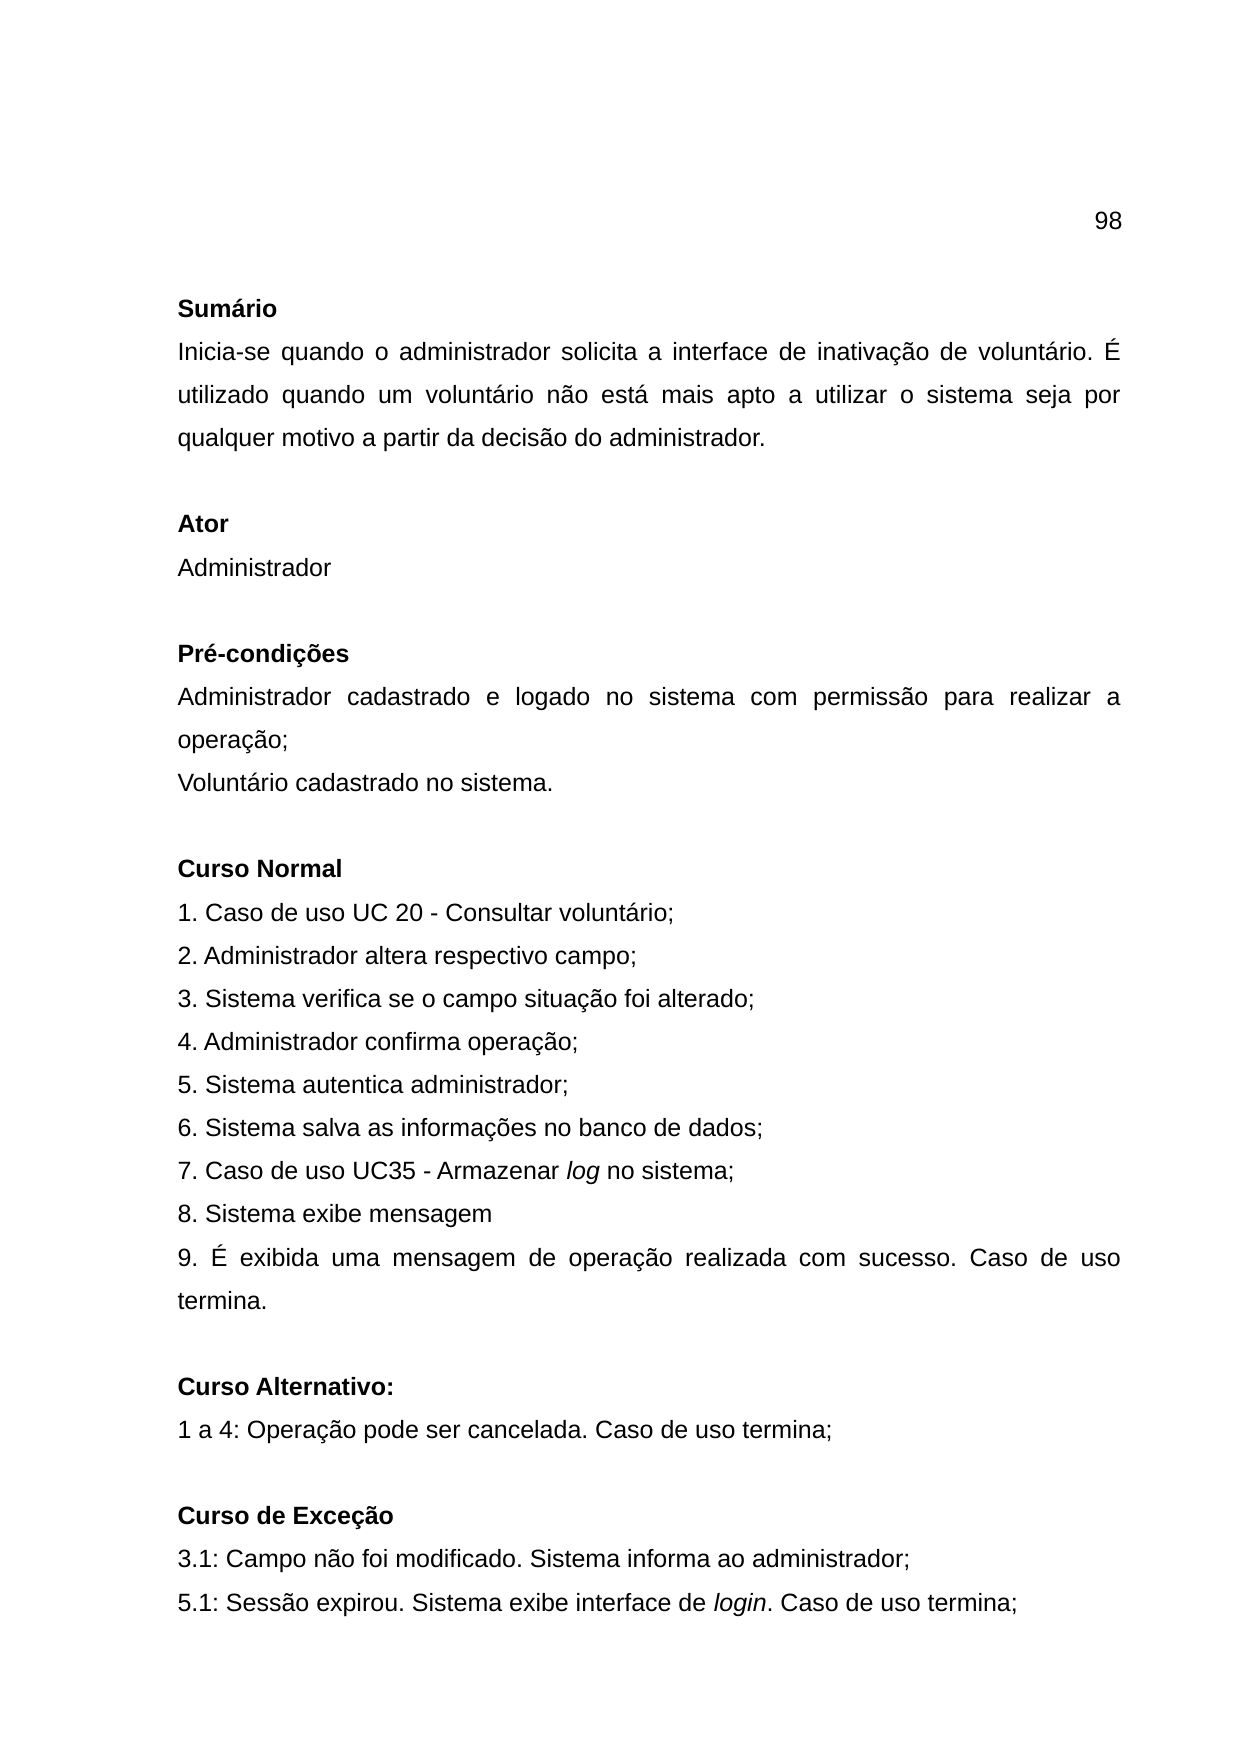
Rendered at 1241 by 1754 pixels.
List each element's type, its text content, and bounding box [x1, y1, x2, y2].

text 5.1: Sessão expirou. Sistema exibe interface de login. Caso de uso termina; [177, 1587, 1122, 1616]
text Ator [177, 509, 1122, 538]
text Inicia-se quando o administrador solicita a interface de inativação de voluntário. É utilizado quando um voluntário não está mais apto a utilizar o sistema seja por qualquer motivo a partir da decisão do administrador. [177, 337, 1122, 452]
text Curso Alternativo: [177, 1372, 1122, 1401]
text 1. Caso de uso UC 20 - Consultar voluntário; [177, 897, 1122, 926]
text Administrador [177, 552, 1122, 581]
text Voluntário cadastrado no sistema. [177, 768, 1122, 797]
text 9. É exibida uma mensagem de operação realizada com sucesso. Caso de uso termina. [177, 1242, 1122, 1314]
text 1 a 4: Operação pode ser cancelada. Caso de uso termina; [177, 1415, 1122, 1444]
text 3. Sistema verifica se o campo situação foi alterado; [177, 984, 1122, 1012]
text 3.1: Campo não foi modificado. Sistema informa ao administrador; [177, 1544, 1122, 1573]
text 4. Administrador confirma operação; [177, 1027, 1122, 1056]
text Pré-condições [177, 639, 1122, 667]
text 8. Sistema exibe mensagem [177, 1199, 1122, 1228]
text 7. Caso de uso UC35 - Armazenar log no sistema; [177, 1156, 1122, 1185]
text Sumário [177, 294, 1122, 322]
text Curso de Exceção [177, 1501, 1122, 1530]
text Administrador cadastrado e logado no sistema com permissão para realizar a operação; [177, 682, 1122, 754]
text Curso Normal [177, 854, 1122, 883]
text 6. Sistema salva as informações no banco de dados; [177, 1113, 1122, 1142]
text 5. Sistema autentica administrador; [177, 1070, 1122, 1099]
text 2. Administrador altera respectivo campo; [177, 941, 1122, 969]
